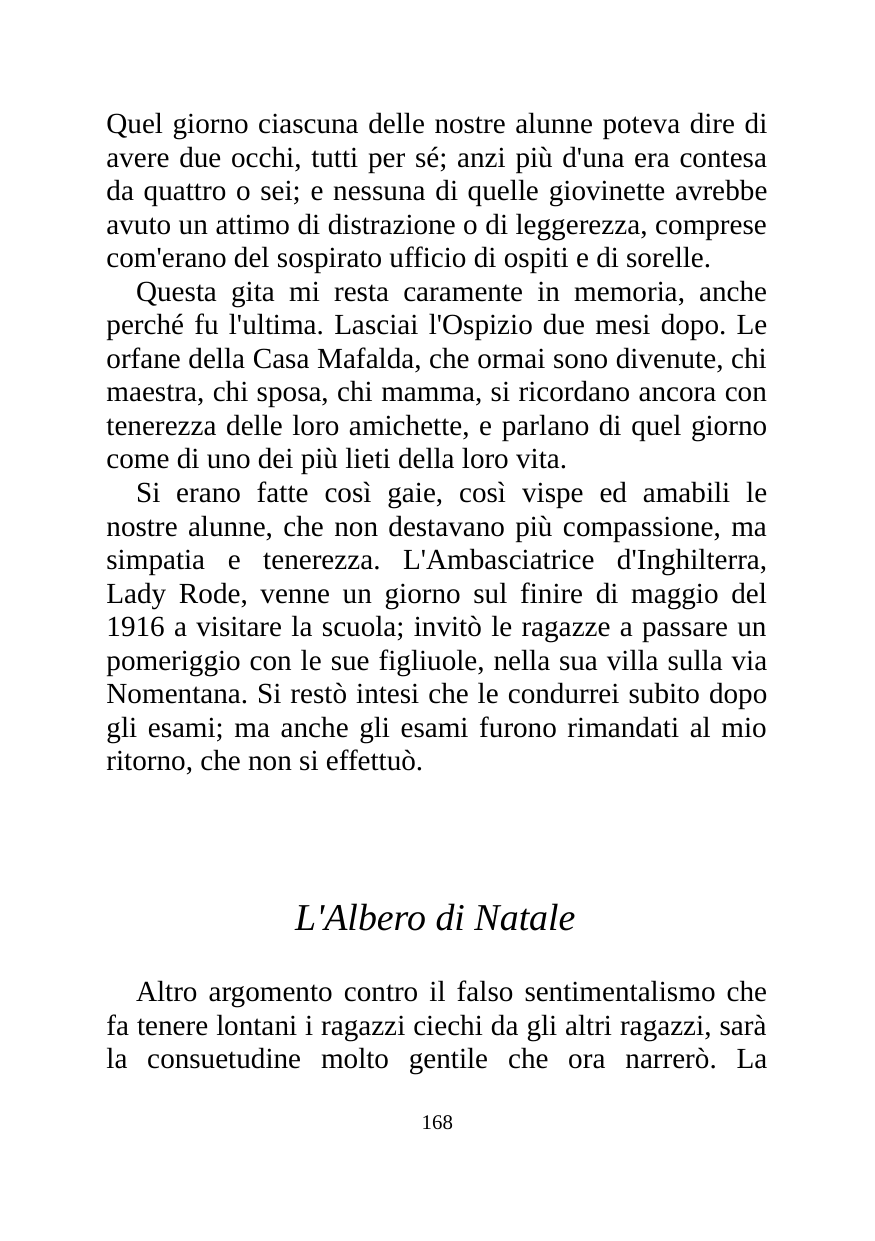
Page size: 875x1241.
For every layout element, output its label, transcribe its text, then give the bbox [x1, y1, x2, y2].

text Si erano fatte così gaie, così vispe ed amabili le nostre alunne, che non destavano più compassione, ma simpatia e tenerezza. L'Ambasciatrice d'Inghilterra, Lady Rode, venne un giorno sul finire di maggio del 1916 a visitare la scuola; invitò le ragazze a passare un pomeriggio con le sue figliuole, nella sua villa sulla via Nomentana. Si restò intesi che le condurrei subito dopo gli esami; ma anche gli esami furono rimandati al mio ritorno, che non si effettuò. [106, 475, 768, 777]
subtitle L'Albero di Natale [106, 895, 768, 939]
text Altro argomento contro il falso sentimentalismo che fa tenere lontani i ragazzi ciechi da gli altri ragazzi, sarà la consuetudine molto gentile che ora narrerò. La [106, 974, 768, 1075]
text Questa gita mi resta caramente in memoria, anche perché fu l'ultima. Lasciai l'Ospizio due mesi dopo. Le orfane della Casa Mafalda, che ormai sono divenute, chi maestra, chi sposa, chi mamma, si ricordano ancora con tenerezza delle loro amichette, e parlano di quel giorno come di uno dei più lieti della loro vita. [106, 274, 768, 475]
text Quel giorno ciascuna delle nostre alunne poteva dire di avere due occhi, tutti per sé; anzi più d'una era contesa da quattro o sei; e nessuna di quelle giovinette avrebbe avuto un attimo di distrazione o di leggerezza, comprese com'erano del sospirato ufficio di ospiti e di sorelle. [106, 106, 768, 274]
